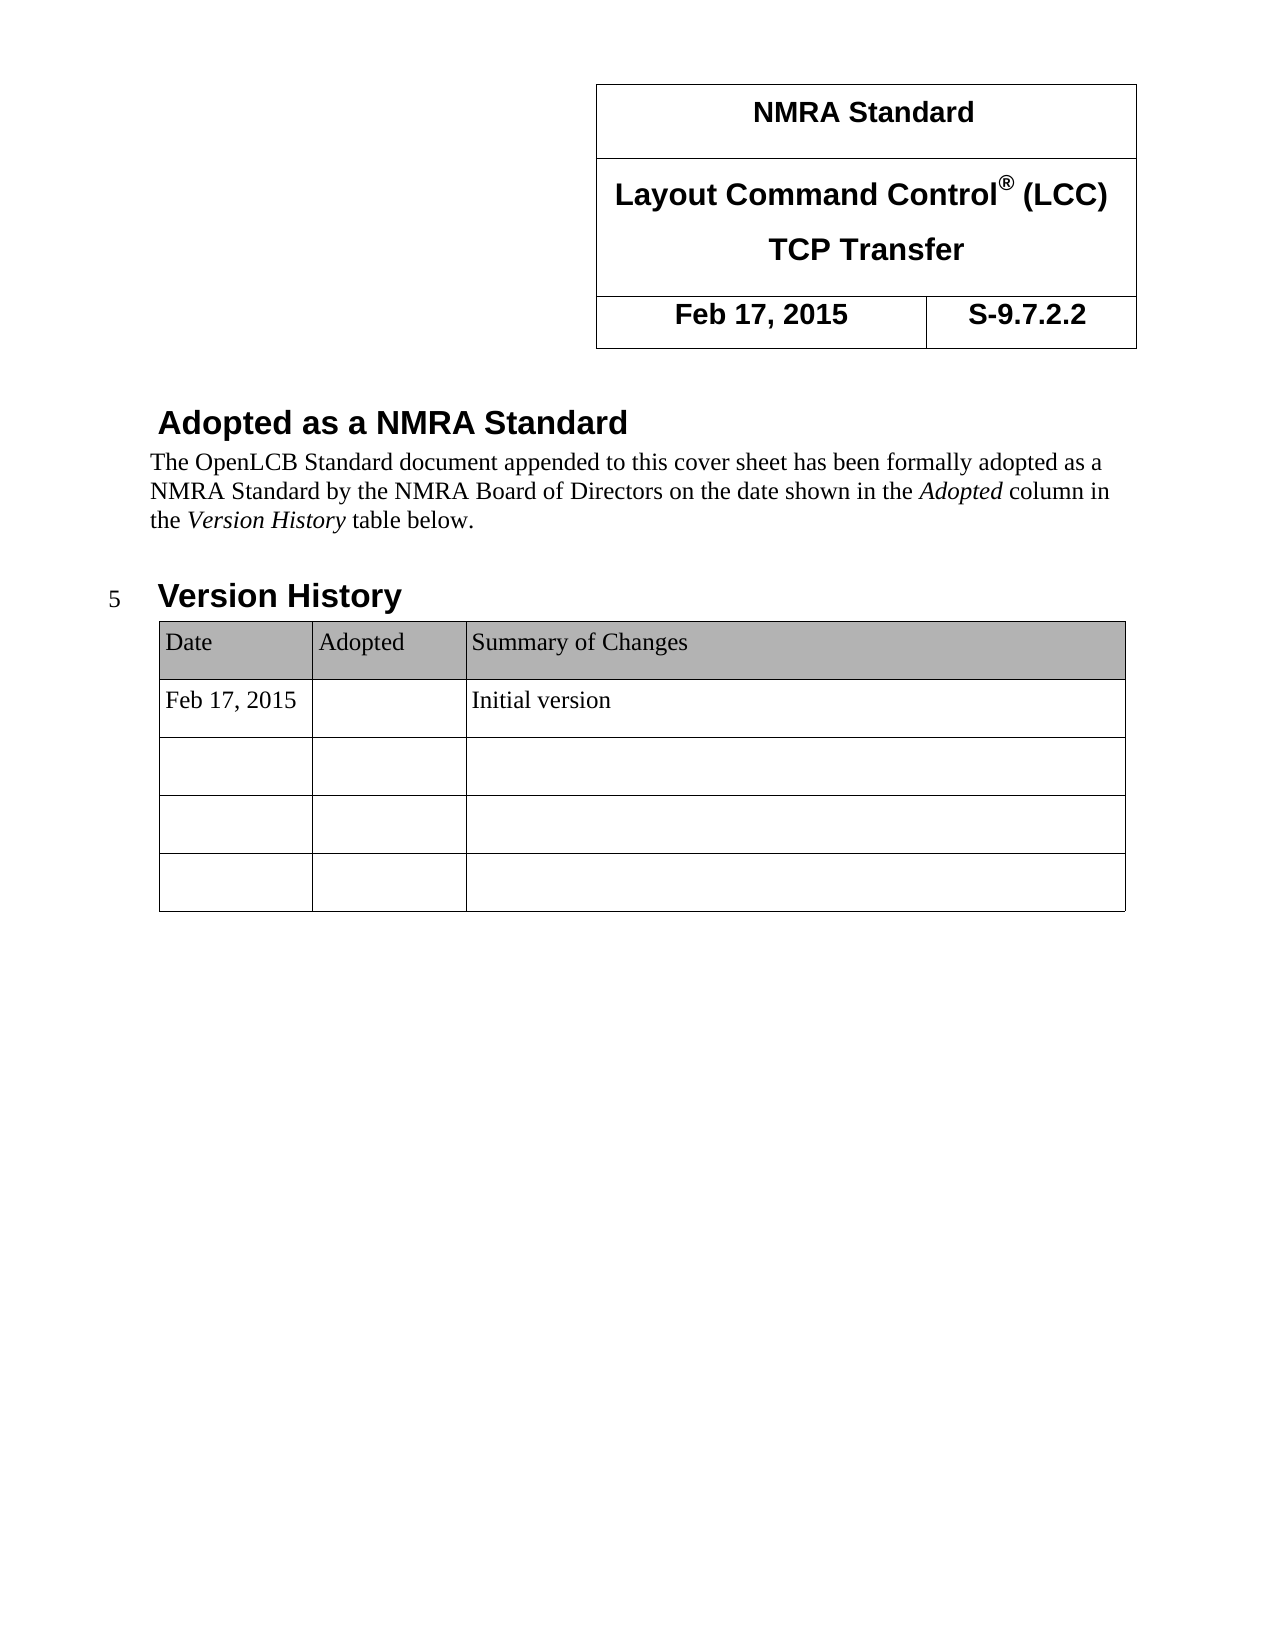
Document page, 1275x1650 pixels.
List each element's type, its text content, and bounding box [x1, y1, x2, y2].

table_cell [467, 854, 1125, 911]
table_cell [467, 738, 1125, 795]
subtitle Adopted as a NMRA Standard [112, 403, 1125, 441]
table_cell [160, 738, 312, 795]
subtitle Version History [112, 576, 1125, 615]
table_cell Initial version [467, 680, 1125, 737]
table_header Adopted [313, 622, 466, 679]
table_cell [313, 796, 466, 853]
table_header Summary of Changes [467, 622, 1125, 679]
table_cell [313, 738, 466, 795]
table_cell [313, 854, 466, 911]
text The OpenLCB Standard document appended to this cover sheet has been formally adopted as a NMRA Standard by the NMRA Board of Directors on the date shown in the Adopted column in the Version History table below. [150, 447, 1125, 534]
table_cell [313, 680, 466, 737]
table_cell Feb 17, 2015 [160, 680, 312, 737]
table_cell [160, 796, 312, 853]
table_cell [160, 854, 312, 911]
table_header Date [160, 622, 312, 679]
table_cell [467, 796, 1125, 853]
